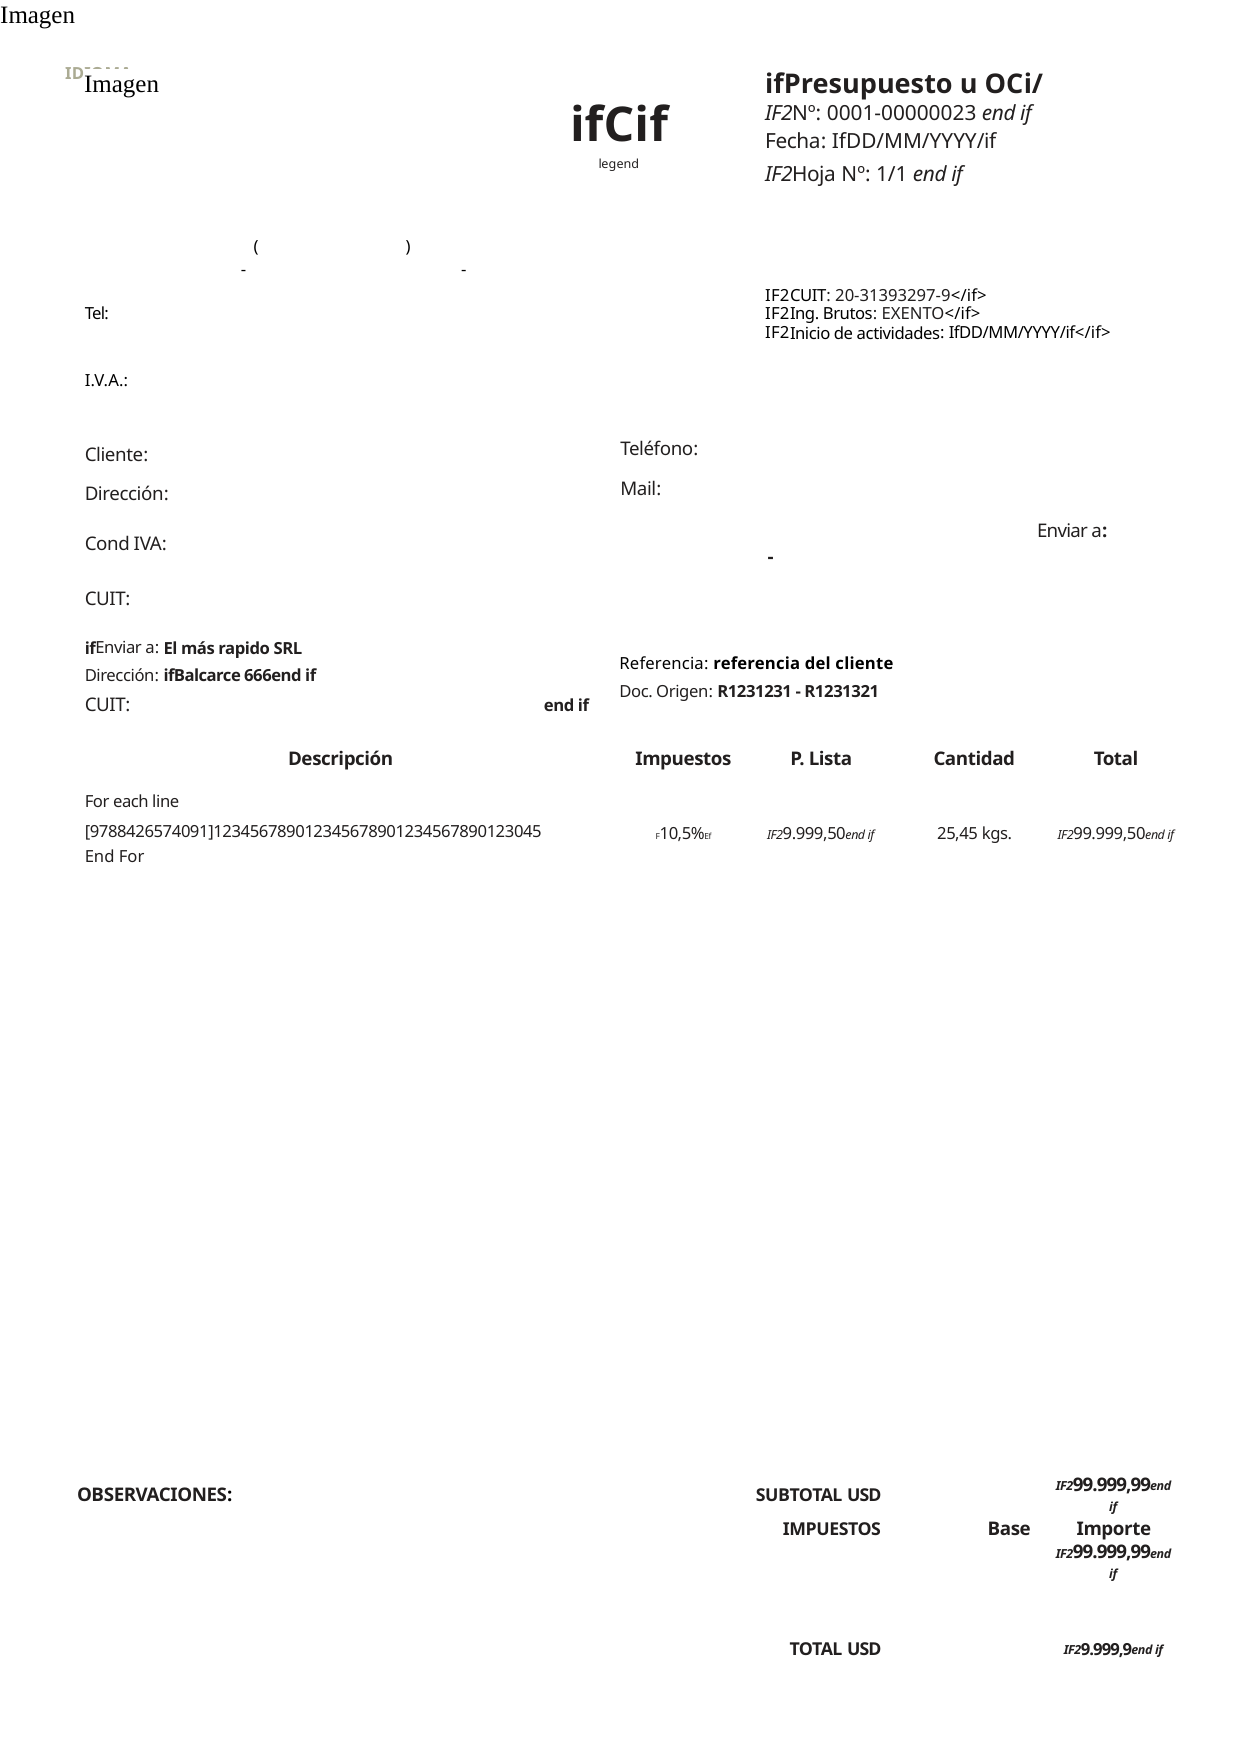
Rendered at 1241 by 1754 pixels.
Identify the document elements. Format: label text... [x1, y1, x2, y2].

table_cell 25,45 kgs. [892, 818, 1057, 844]
table_cell [750, 844, 892, 873]
table_cell [9788426574091]123456789012345678901234567890123045 [65, 818, 616, 844]
table_cell IF29.999,50end if [750, 818, 892, 844]
table_header [892, 789, 1057, 818]
table_cell [616, 844, 750, 873]
table_cell [892, 844, 1057, 873]
table_cell IF299.999,50end if [1057, 818, 1176, 844]
table_cell F10,5%Ef [616, 818, 750, 844]
table_header [616, 789, 750, 818]
table_cell End For [65, 844, 616, 873]
table_header For each line [65, 789, 616, 818]
table_header [750, 789, 892, 818]
table_header [1057, 789, 1176, 818]
table_cell [1057, 844, 1176, 873]
